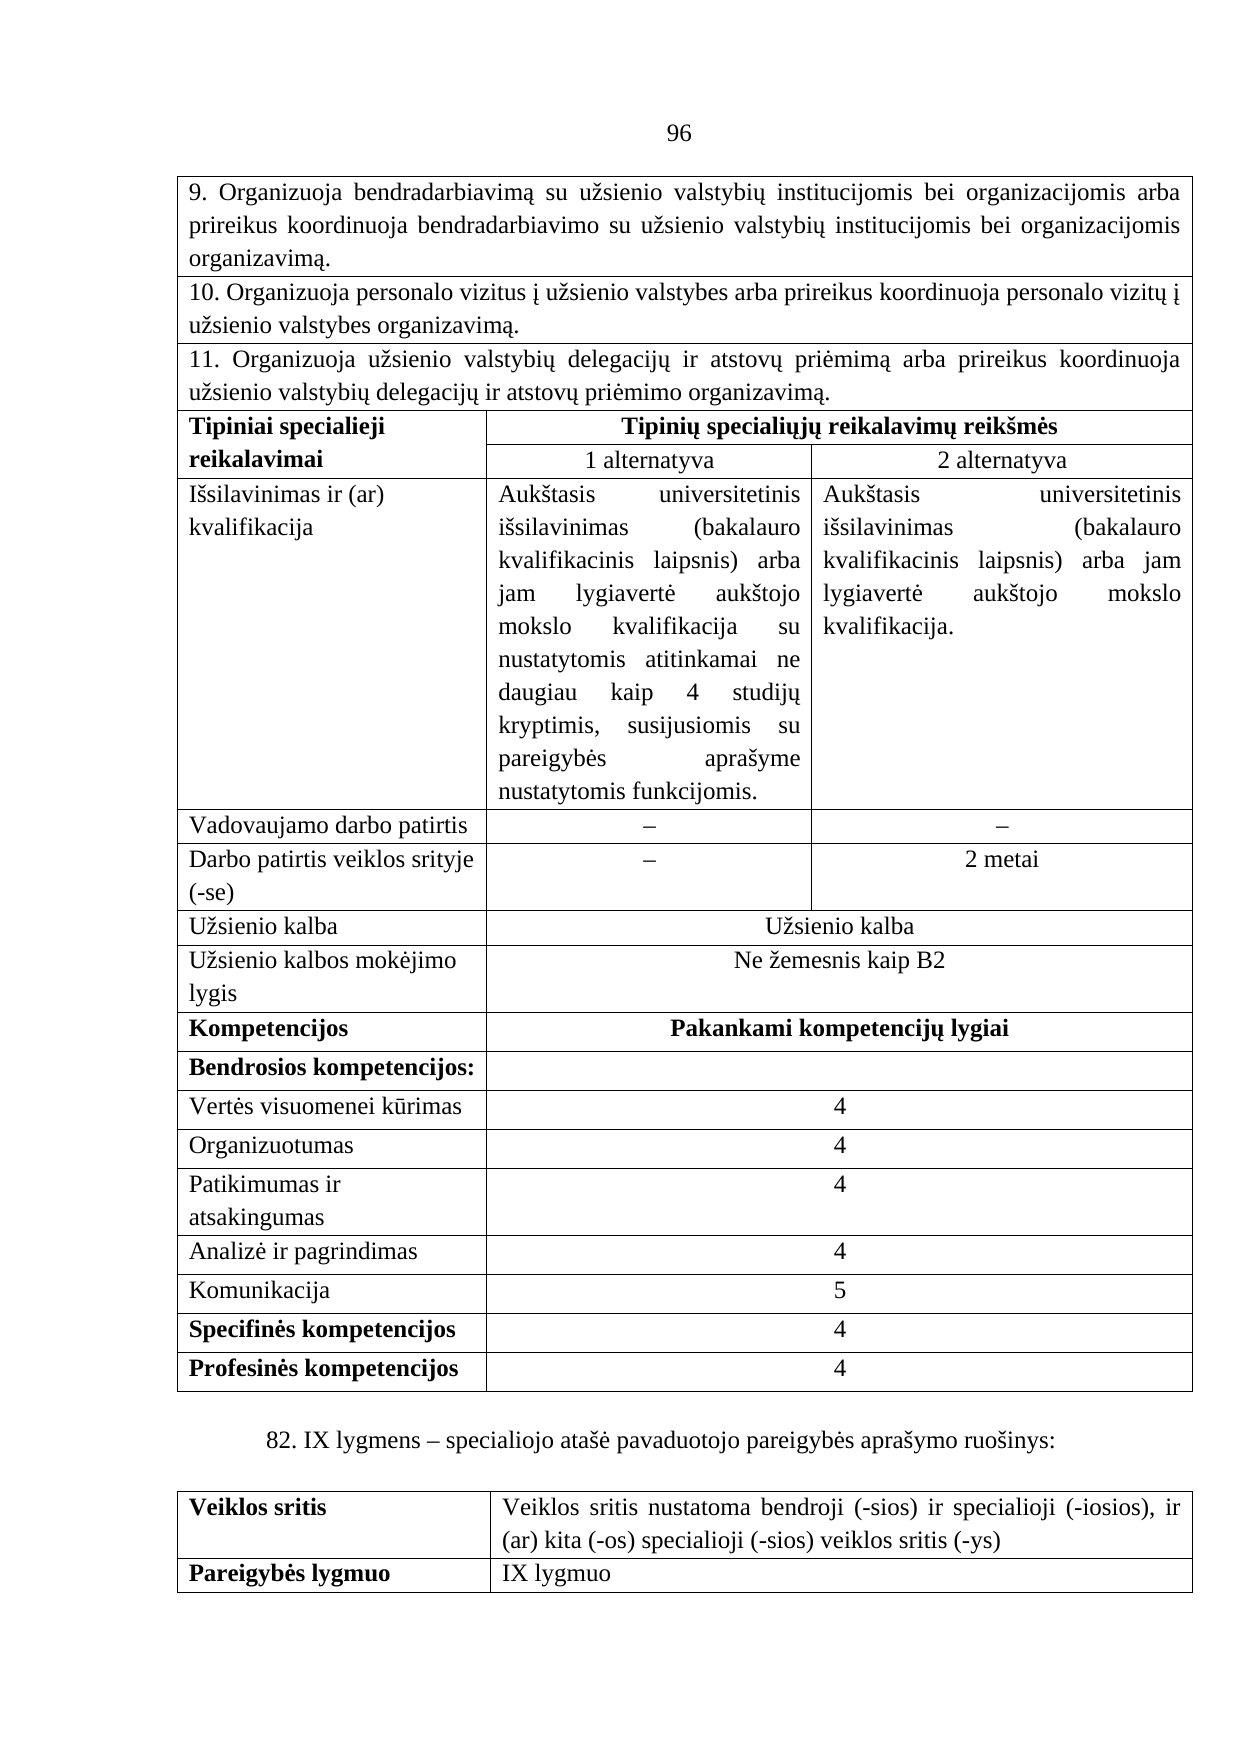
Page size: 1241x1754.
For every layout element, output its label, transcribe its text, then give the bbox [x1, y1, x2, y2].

table_cell 4 [487, 1169, 1192, 1235]
table_cell 2 metai [812, 844, 1192, 910]
table_cell Organizuotumas [178, 1130, 486, 1168]
table_cell Bendrosios kompetencijos: [178, 1052, 486, 1090]
table_cell 9. Organizuoja bendradarbiavimą su užsienio valstybių institucijomis bei organizacijomis arba prireikus koordinuoja bendradarbiavimo su užsienio valstybių institucijomis bei organizacijomis organizavimą. [178, 177, 1192, 276]
table_cell – [812, 810, 1192, 843]
table_cell Pareigybės lygmuo [178, 1559, 490, 1591]
table_cell 5 [487, 1275, 1192, 1313]
table_cell 4 [487, 1091, 1192, 1129]
table_cell Patikimumas ir atsakingumas [178, 1169, 486, 1235]
table_cell Aukštasis universitetinis išsilavinimas (bakalauro kvalifikacinis laipsnis) arba jam lygiavertė aukštojo mokslo kvalifikacija. [812, 479, 1192, 809]
table_cell – [487, 844, 811, 910]
table_cell 4 [487, 1130, 1192, 1168]
table_cell 4 [487, 1314, 1192, 1352]
table_header Veiklos sritis [178, 1492, 490, 1558]
table_cell – [487, 810, 811, 843]
table_cell Komunikacija [178, 1275, 486, 1313]
text 82. IX lygmens – specialiojo atašė pavaduotojo pareigybės aprašymo ruošinys: [177, 1425, 1181, 1454]
table_cell 11. Organizuoja užsienio valstybių delegacijų ir atstovų priėmimą arba prireikus koordinuoja užsienio valstybių delegacijų ir atstovų priėmimo organizavimą. [178, 344, 1192, 410]
table_cell Užsienio kalbos mokėjimo lygis [178, 946, 486, 1012]
table_cell 4 [487, 1353, 1192, 1391]
table_cell Analizė ir pagrindimas [178, 1236, 486, 1274]
table_cell Profesinės kompetencijos [178, 1353, 486, 1391]
table_cell [487, 1052, 1192, 1090]
table_cell Vadovaujamo darbo patirtis [178, 810, 486, 843]
table_cell 4 [487, 1236, 1192, 1274]
table_cell Tipinių specialiųjų reikalavimų reikšmės [487, 411, 1192, 444]
table_header Veiklos sritis nustatoma bendroji (-sios) ir specialioji (-iosios), ir (ar) kita (-os) specialioji (-sios) veiklos sritis (-ys) [491, 1492, 1192, 1558]
table_cell Vertės visuomenei kūrimas [178, 1091, 486, 1129]
table_cell Užsienio kalba [487, 911, 1192, 944]
table_cell Kompetencijos [178, 1013, 486, 1051]
table_cell 10. Organizuoja personalo vizitus į užsienio valstybes arba prireikus koordinuoja personalo vizitų į užsienio valstybes organizavimą. [178, 277, 1192, 343]
table_cell Aukštasis universitetinis išsilavinimas (bakalauro kvalifikacinis laipsnis) arba jam lygiavertė aukštojo mokslo kvalifikacija su nustatytomis atitinkamai ne daugiau kaip 4 studijų kryptimis, susijusiomis su pareigybės aprašyme nustatytomis funkcijomis. [487, 479, 811, 809]
table_cell Tipiniai specialieji reikalavimai [178, 411, 486, 478]
table_cell Užsienio kalba [178, 911, 486, 944]
table_cell 2 alternatyva [812, 445, 1192, 478]
table_cell Ne žemesnis kaip B2 [487, 946, 1192, 1012]
table_cell Specifinės kompetencijos [178, 1314, 486, 1352]
table_cell Darbo patirtis veiklos srityje (-se) [178, 844, 486, 910]
table_cell Išsilavinimas ir (ar) kvalifikacija [178, 479, 486, 809]
table_cell 1 alternatyva [487, 445, 811, 478]
table_cell IX lygmuo [491, 1559, 1192, 1591]
table_cell Pakankami kompetencijų lygiai [487, 1013, 1192, 1051]
